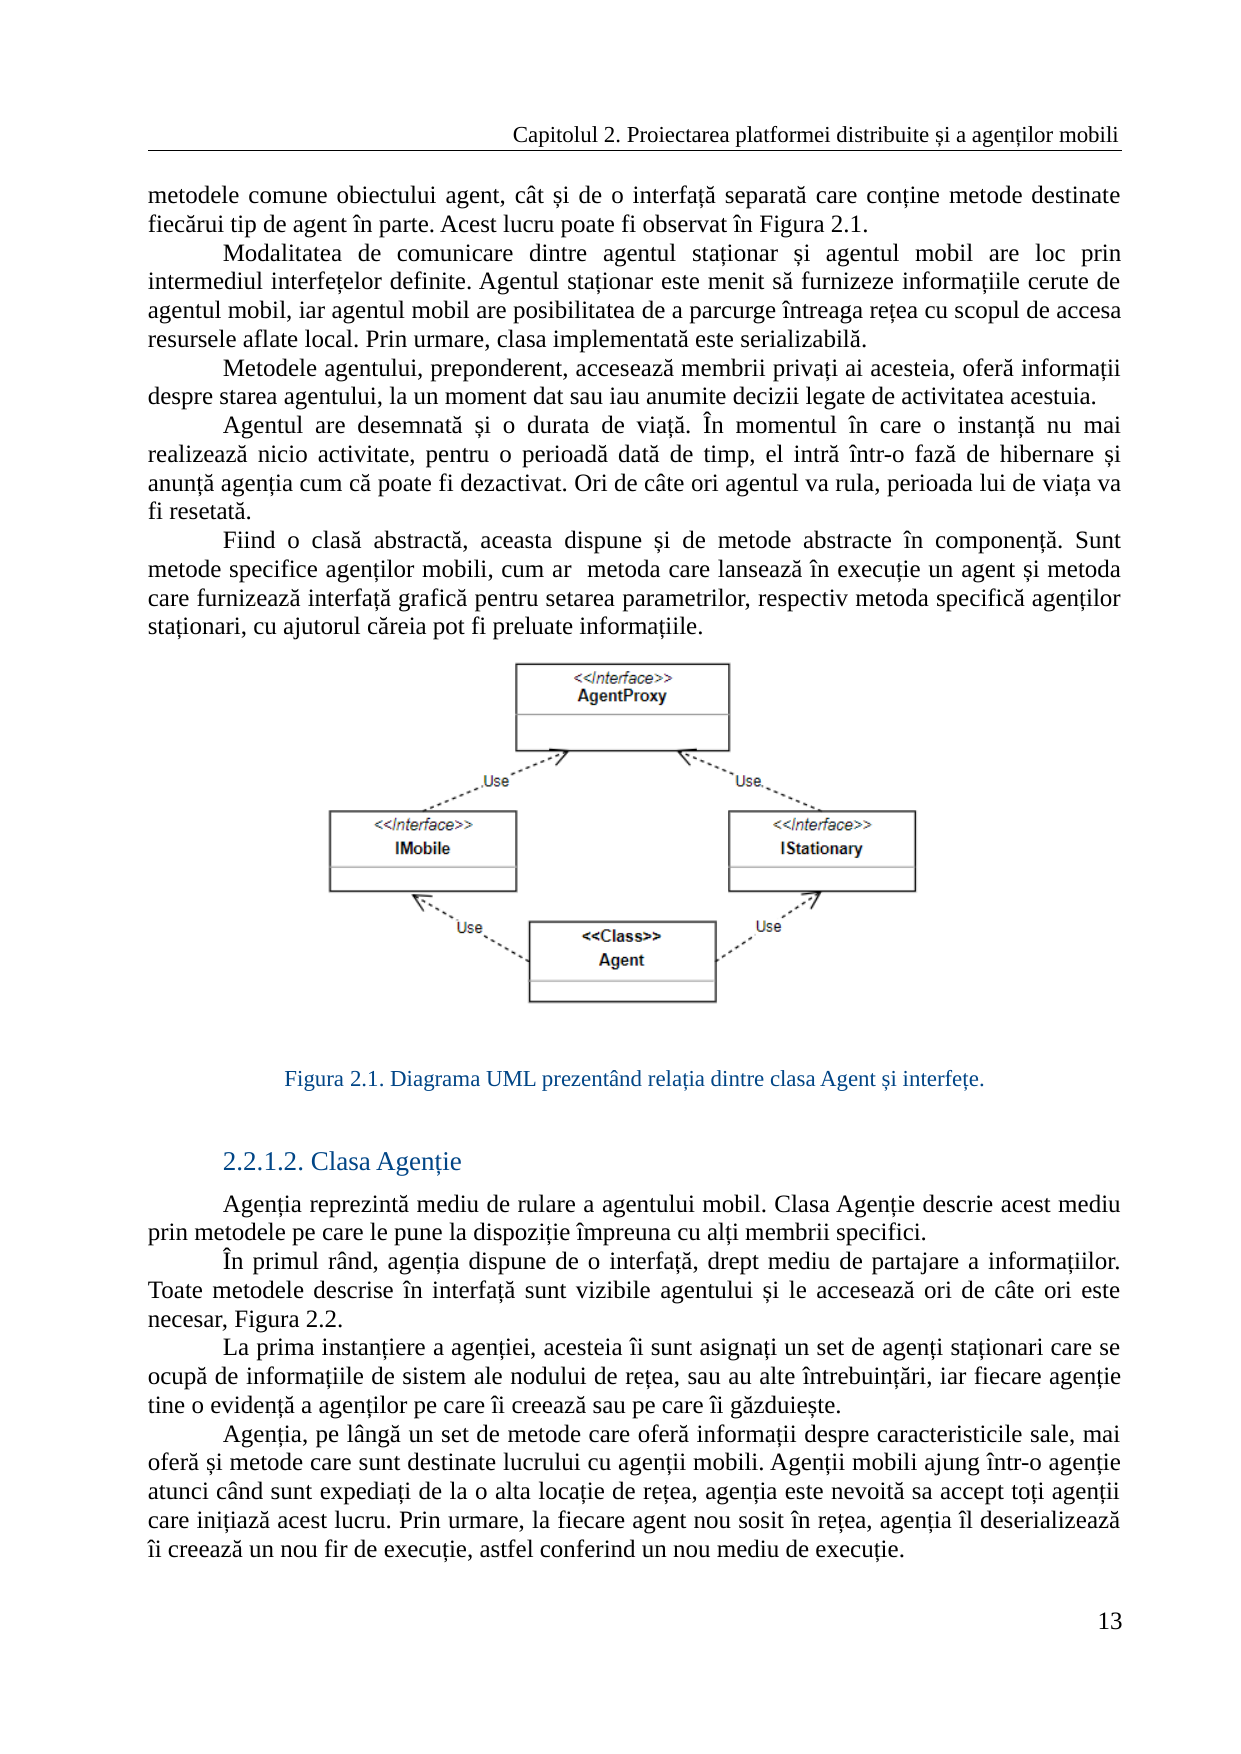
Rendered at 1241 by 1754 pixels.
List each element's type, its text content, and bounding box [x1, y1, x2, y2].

text Agenția, pe lângă un set de metode care oferă informații despre caracteristicile sale, mai oferă și metode care sunt destinate lucrului cu agenții mobili. Agenții mobili ajung într-o agenție atunci când sunt expediați de la o alta locație de rețea, agenția este nevoită sa accept toți agenții care inițiază acest lucru. Prin urmare, la fiecare agent nou sosit în rețea, agenția îl deserializează îi creează un nou fir de execuție, astfel conferind un nou mediu de execuție. [148, 1419, 1122, 1562]
text metodele comune obiectului agent, cât și de o interfață separată care conține metode destinate fiecărui tip de agent în parte. Acest lucru poate fi observat în Figura 2.1. [148, 180, 1122, 238]
text La prima instanțiere a agenției, acesteia îi sunt asignați un set de agenți staționari care se ocupă de informațiile de sistem ale nodului de rețea, sau au alte întrebuințări, iar fiecare agenție tine o evidență a agenților pe care îi creează sau pe care îi găzduiește. [148, 1332, 1122, 1419]
picture [280, 640, 990, 1061]
text Fiind o clasă abstractă, aceasta dispune și de metode abstracte în componență. Sunt metode specifice agenților mobili, cum ar metoda care lansează în execuție un agent și metoda care furnizează interfață grafică pentru setarea parametrilor, respectiv metoda specifică agenților staționari, cu ajutorul căreia pot fi preluate informațiile. [148, 525, 1122, 640]
text Agentul are desemnată și o durata de viață. În momentul în care o instanță nu mai realizează nicio activitate, pentru o perioadă dată de timp, el intră într-o fază de hibernare și anunță agenția cum că poate fi dezactivat. Ori de câte ori agentul va rula, perioada lui de viața va fi resetată. [148, 410, 1122, 525]
subtitle Clasa Agenție [223, 1145, 1122, 1176]
text Modalitatea de comunicare dintre agentul staționar și agentul mobil are loc prin intermediul interfețelor definite. Agentul staționar este menit să furnizeze informațiile cerute de agentul mobil, iar agentul mobil are posibilitatea de a parcurge întreaga rețea cu scopul de accesa resursele aflate local. Prin urmare, clasa implementată este serializabilă. [148, 238, 1122, 353]
text În primul rând, agenția dispune de o interfață, drept mediu de partajare a informațiilor. Toate metodele descrise în interfață sunt vizibile agentului și le accesează ori de câte ori este necesar, Figura 2.2. [148, 1246, 1122, 1332]
text Figura 2.1. Diagrama UML prezentând relația dintre clasa Agent și interfețe. [280, 1061, 989, 1092]
text Metodele agentului, preponderent, accesează membrii privați ai acesteia, oferă informații despre starea agentului, la un moment dat sau iau anumite decizii legate de activitatea acestuia. [148, 353, 1122, 410]
text Agenția reprezintă mediu de rulare a agentului mobil. Clasa Agenție descrie acest mediu prin metodele pe care le pune la dispoziție împreuna cu alți membrii specifici. [148, 1189, 1122, 1246]
